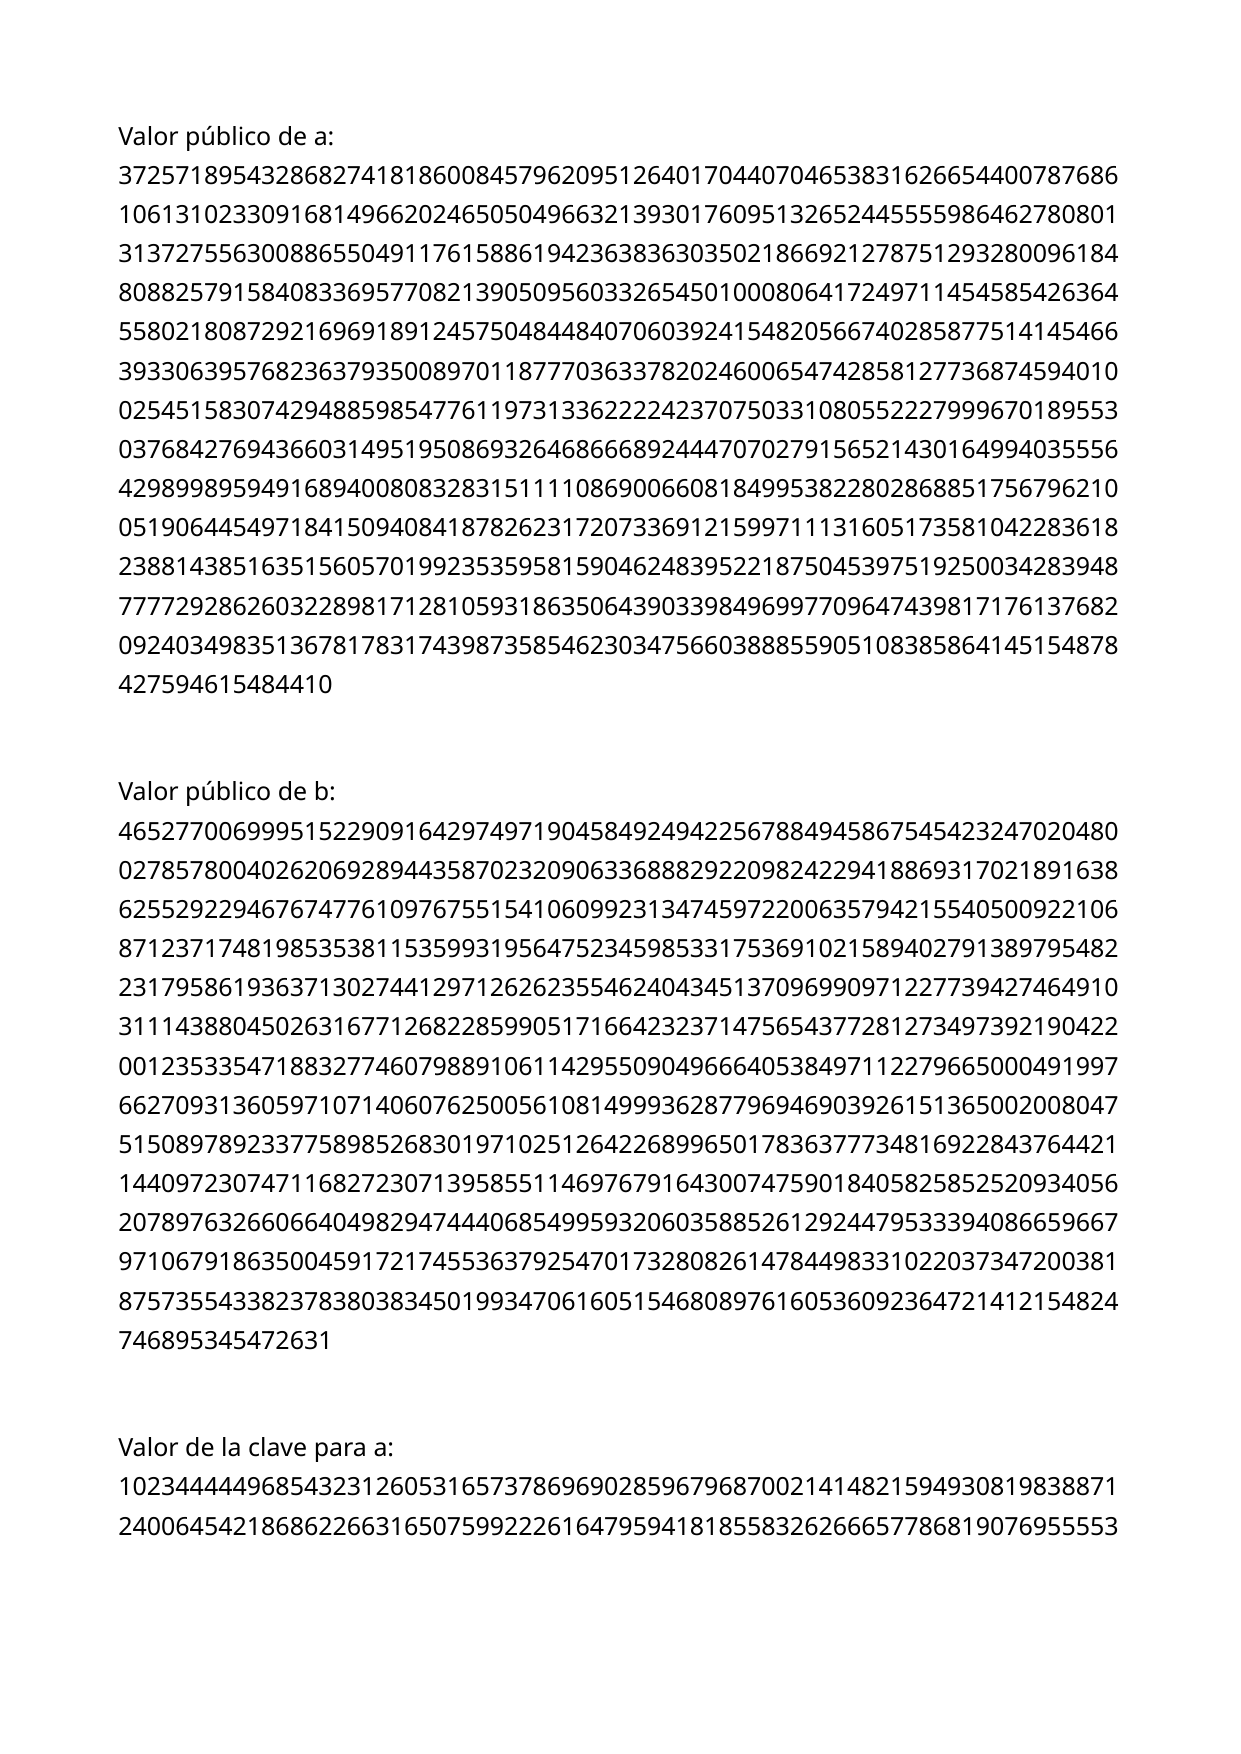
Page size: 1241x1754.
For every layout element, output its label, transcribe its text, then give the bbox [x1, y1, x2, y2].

text Valor público de b: 4652770069995152290916429749719045849249422567884945867545423247020480027857800402620692894435870232090633688829220982422941886931702189163862552922946767477610976755154106099231347459722006357942155405009221068712371748198535381153599319564752345985331753691021589402791389795482231795861936371302744129712626235546240434513709699097122773942746491031114388045026316771268228599051716642323714756543772812734973921904220012353354718832774607988910611429550904966640538497112279665000491997662709313605971071406076250056108149993628779694690392615136500200804751508978923377589852683019710251264226899650178363777348169228437644211440972307471168272307139585511469767916430074759018405825852520934056207897632660664049829474440685499593206035885261292447953339408665966797106791863500459172174553637925470173280826147844983310220373472003818757355433823783803834501993470616051546808976160536092364721412154824746895345472631 [118, 774, 1122, 1356]
text Valor público de a: 3725718954328682741818600845796209512640170440704653831626654400787686106131023309168149662024650504966321393017609513265244555598646278080131372755630088655049117615886194236383630350218669212787512932800961848088257915840833695770821390509560332654501000806417249711454585426364558021808729216969189124575048448407060392415482056674028587751414546639330639576823637935008970118777036337820246006547428581277368745940100254515830742948859854776119731336222242370750331080552227999670189553037684276943660314951950869326468666892444707027915652143016499403555642989989594916894008083283151111086900660818499538228028688517567962100519064454971841509408418782623172073369121599711131605173581042283618238814385163515605701992353595815904624839522187504539751925003428394877772928626032289817128105931863506439033984969977096474398171761376820924034983513678178317439873585462303475660388855905108385864145154878427594615484410 [118, 118, 1122, 701]
text Valor de la clave para a: 10234444496854323126053165737869690285967968700214148215949308198388712400645421868622663165075992226164795941818558326266657786819076955553 [118, 1430, 1122, 1542]
